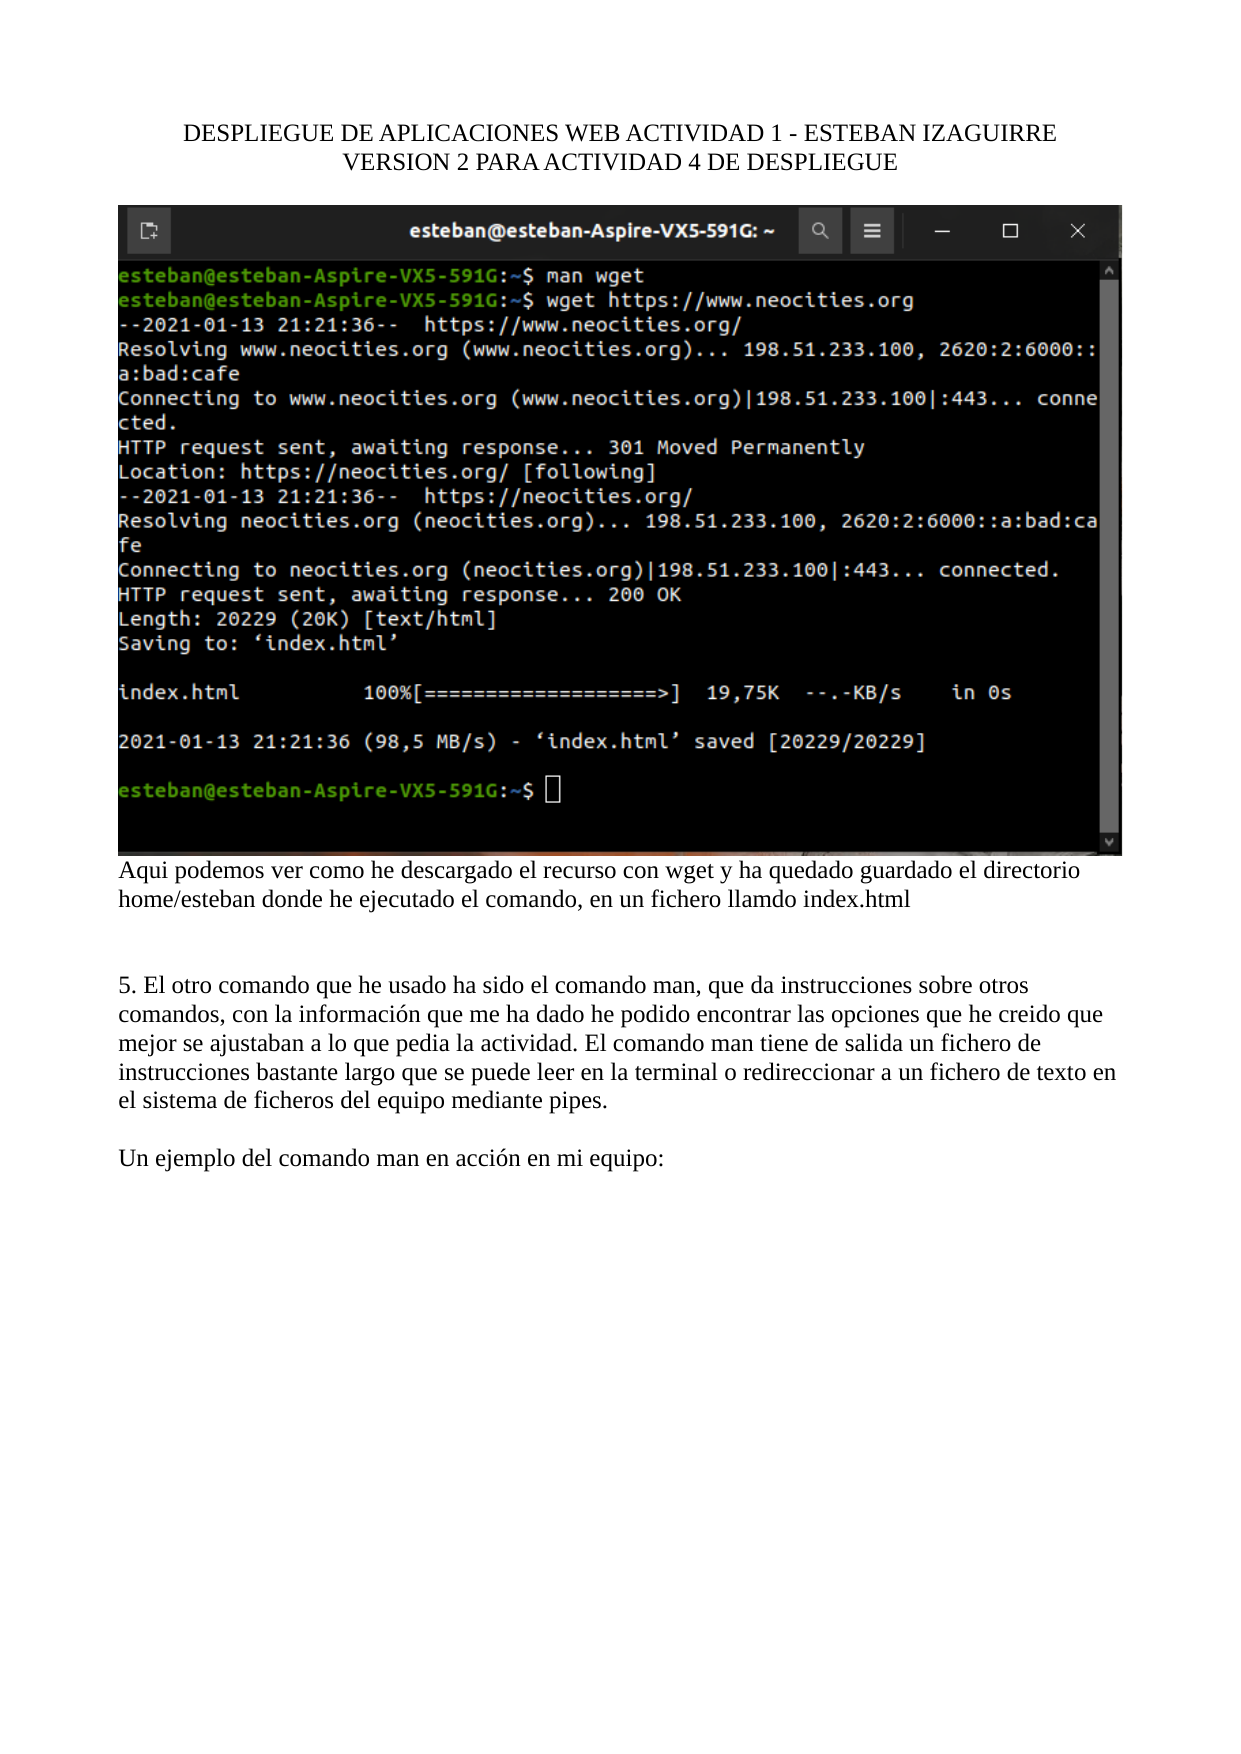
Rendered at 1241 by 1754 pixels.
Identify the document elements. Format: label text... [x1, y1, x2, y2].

text 5. El otro comando que he usado ha sido el comando man, que da instrucciones sobre otros comandos, con la información que me ha dado he podido encontrar las opciones que he creido que mejor se ajustaban a lo que pedia la actividad. El comando man tiene de salida un fichero de instrucciones bastante largo que se puede leer en la terminal o redireccionar a un fichero de texto en el sistema de ficheros del equipo mediante pipes. [118, 970, 1122, 1114]
text Un ejemplo del comando man en acción en mi equipo: [118, 1143, 1122, 1172]
text Aqui podemos ver como he descargado el recurso con wget y ha quedado guardado el directorio home/esteban donde he ejecutado el comando, en un fichero llamdo index.html [118, 856, 1122, 913]
picture [118, 205, 1123, 856]
